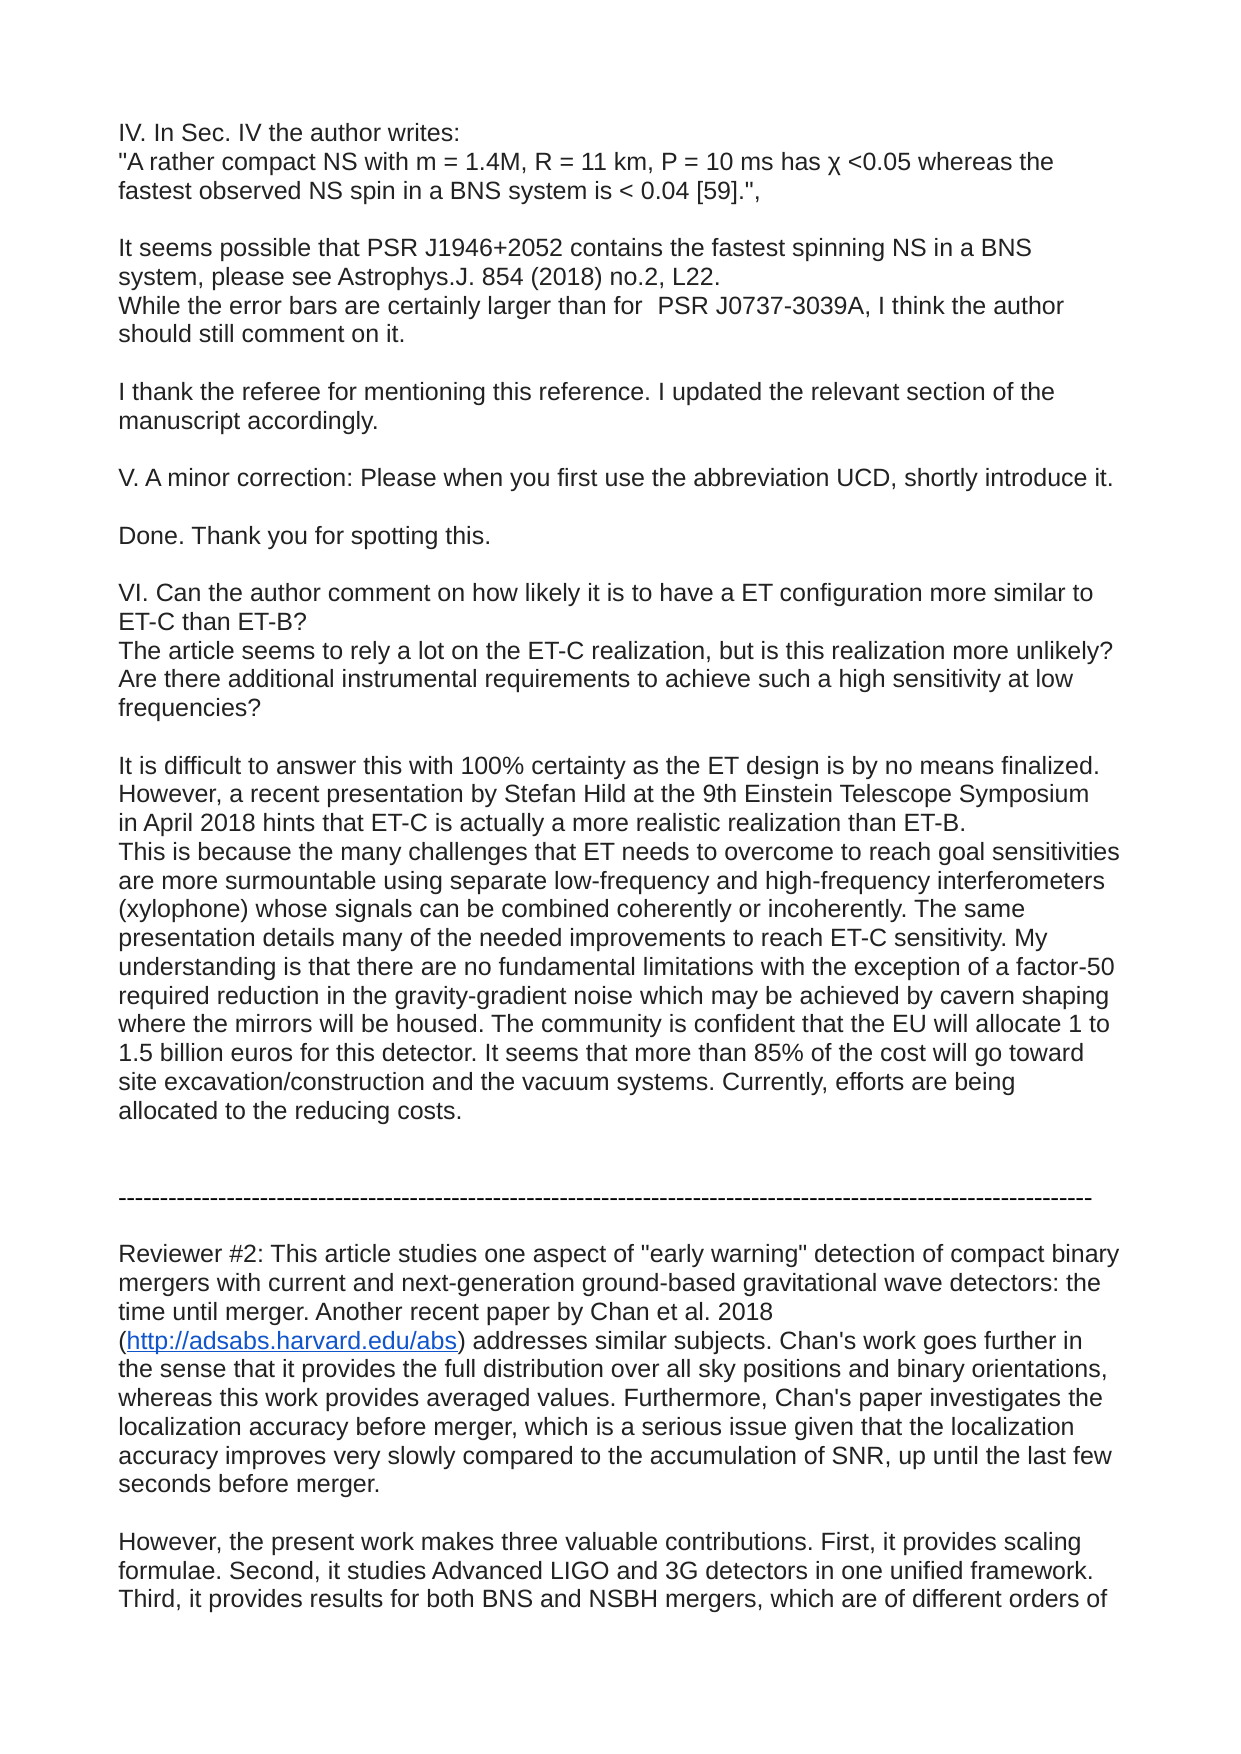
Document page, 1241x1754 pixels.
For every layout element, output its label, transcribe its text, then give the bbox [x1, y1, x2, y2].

text where the mirrors will be housed. The community is confident that the EU will allocate 1 to 1.5 billion euros for this detector. It seems that more than 85% of the cost will go toward site excavation/construction and the vacuum systems. Currently, efforts are being allocated to the reducing costs. [118, 1009, 1122, 1182]
text --------------------------------------------------------------------------------------------------------------------- [118, 1182, 1122, 1211]
text It is difficult to answer this with 100% certainty as the ET design is by no means finalized. However, a recent presentation by Stefan Hild at the 9th Einstein Telescope Symposium [118, 751, 1122, 808]
text V. A minor correction: Please when you first use the abbreviation UCD, shortly introduce it. [118, 463, 1122, 492]
text Done. Thank you for spotting this. VI. Can the author comment on how likely it is to have a ET configuration more similar to ET-C than ET-B? The article seems to rely a lot on the ET-C realization, but is this realization more unlikely? Are there additional instrumental requirements to achieve such a high sensitivity at low frequencies? [118, 521, 1122, 722]
text I thank the referee for mentioning this reference. I updated the relevant section of the manuscript accordingly. [118, 377, 1122, 434]
text This is because the many challenges that ET needs to overcome to reach goal sensitivities are more surmountable using separate low-frequency and high-frequency interferometers (xylophone) whose signals can be combined coherently or incoherently. The same presentation details many of the needed improvements to reach ET-C sensitivity. My understanding is that there are no fundamental limitations with the exception of a factor-50 required reduction in the gravity-gradient noise which may be achieved by cavern shaping [118, 837, 1122, 1009]
text in April 2018 hints that ET-C is actually a more realistic realization than ET-B. [118, 808, 1122, 837]
text IV. In Sec. IV the author writes: "A rather compact NS with m = 1.4M, R = 11 km, P = 10 ms has χ <0.05 whereas the fastest observed NS spin in a BNS system is < 0.04 [59].", It seems possible that PSR J1946+2052 contains the fastest spinning NS in a BNS system, please see Astrophys.J. 854 (2018) no.2, L22. While the error bars are certainly larger than for PSR J0737-3039A, I think the author should still comment on it. [118, 118, 1122, 348]
text Reviewer #2: This article studies one aspect of "early warning" detection of compact binary mergers with current and next-generation ground-based gravitational wave detectors: the time until merger. Another recent paper by Chan et al. 2018 (http://adsabs.harvard.edu/abs) addresses similar subjects. Chan's work goes further in the sense that it provides the full distribution over all sky positions and binary orientations, whereas this work provides averaged values. Furthermore, Chan's paper investigates the localization accuracy before merger, which is a serious issue given that the localization accuracy improves very slowly compared to the accumulation of SNR, up until the last few seconds before merger. However, the present work makes three valuable contributions. First, it provides scaling formulae. Second, it studies Advanced LIGO and 3G detectors in one unified framework. Third, it provides results for both BNS and NSBH mergers, which are of different orders of [118, 1211, 1122, 1613]
